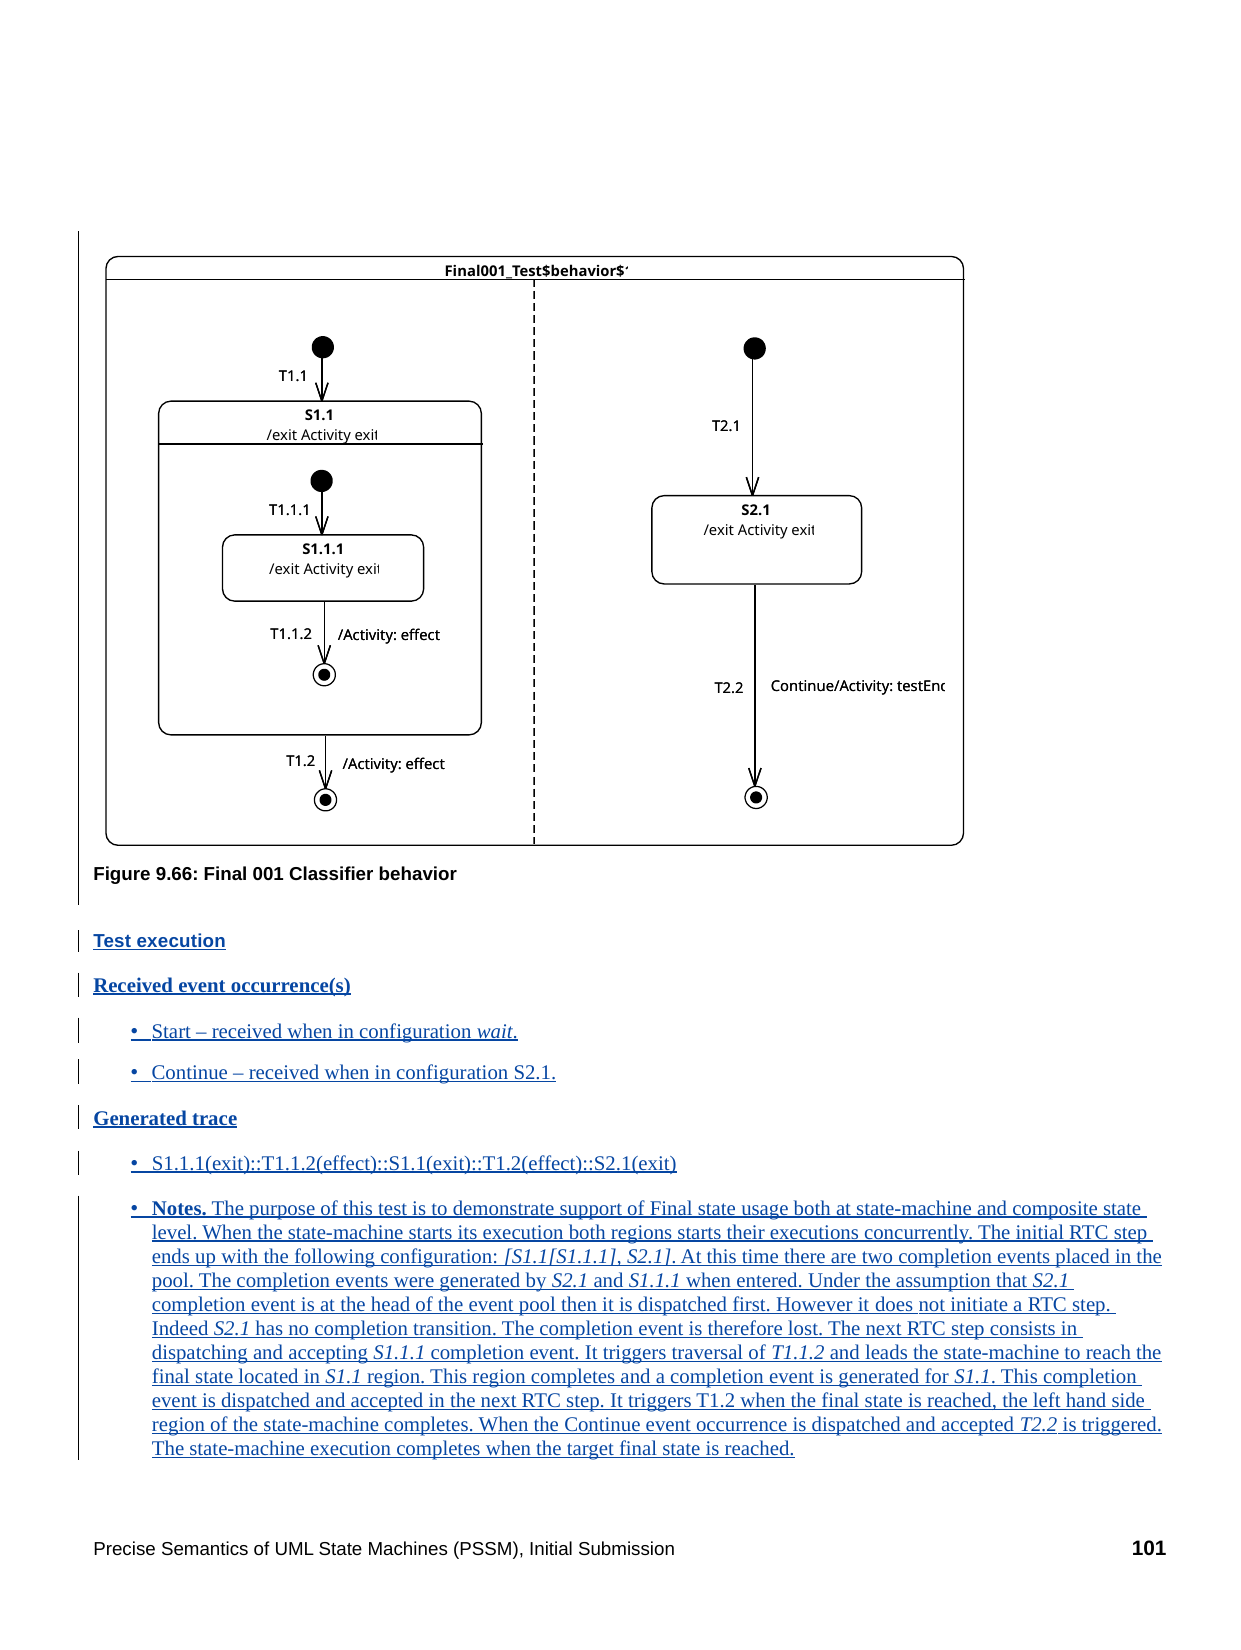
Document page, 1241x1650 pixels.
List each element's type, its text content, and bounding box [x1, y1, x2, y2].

list Start – received when in configuration wait. [131, 1018, 1164, 1043]
list Continue – received when in configuration S2.1. [131, 1059, 1164, 1084]
text Received event occurrence(s) [93, 973, 1164, 997]
list Notes. The purpose of this test is to demonstrate support of Final state usage both at state-machine and composite state level. When the state-machine starts its execution both regions starts their executions concurrently. The initial RTC step ends up with the following configuration: [S1.1[S1.1.1], S2.1]. At this time there are two completion events placed in the pool. The completion events were generated by S2.1 and S1.1.1 when entered. Under the assumption that S2.1 completion event is at the head of the event pool then it is dispatched first. However it does not initiate a RTC step. Indeed S2.1 has no completion transition. The completion event is therefore lost. The next RTC step consists in dispatching and accepting S1.1.1 completion event. It triggers traversal of T1.1.2 and leads the state-machine to reach the final state located in S1.1 region. This region completes and a completion event is generated for S1.1. This completion event is dispatched and accepted in the next RTC step. It triggers T1.2 when the final state is reached, the left hand side region of the state-machine completes. When the Continue event occurrence is dispatched and accepted T2.2 is triggered. The state-machine execution completes when the target final state is reached. [131, 1196, 1164, 1460]
subtitle Test execution [93, 930, 1164, 952]
list S1.1.1(exit)::T1.1.2(effect)::S1.1(exit)::T1.2(effect)::S2.1(exit) [131, 1151, 1164, 1174]
text Generated trace [93, 1105, 1164, 1129]
text Figure 9.66: Final 001 Classifier behavior [93, 243, 978, 884]
